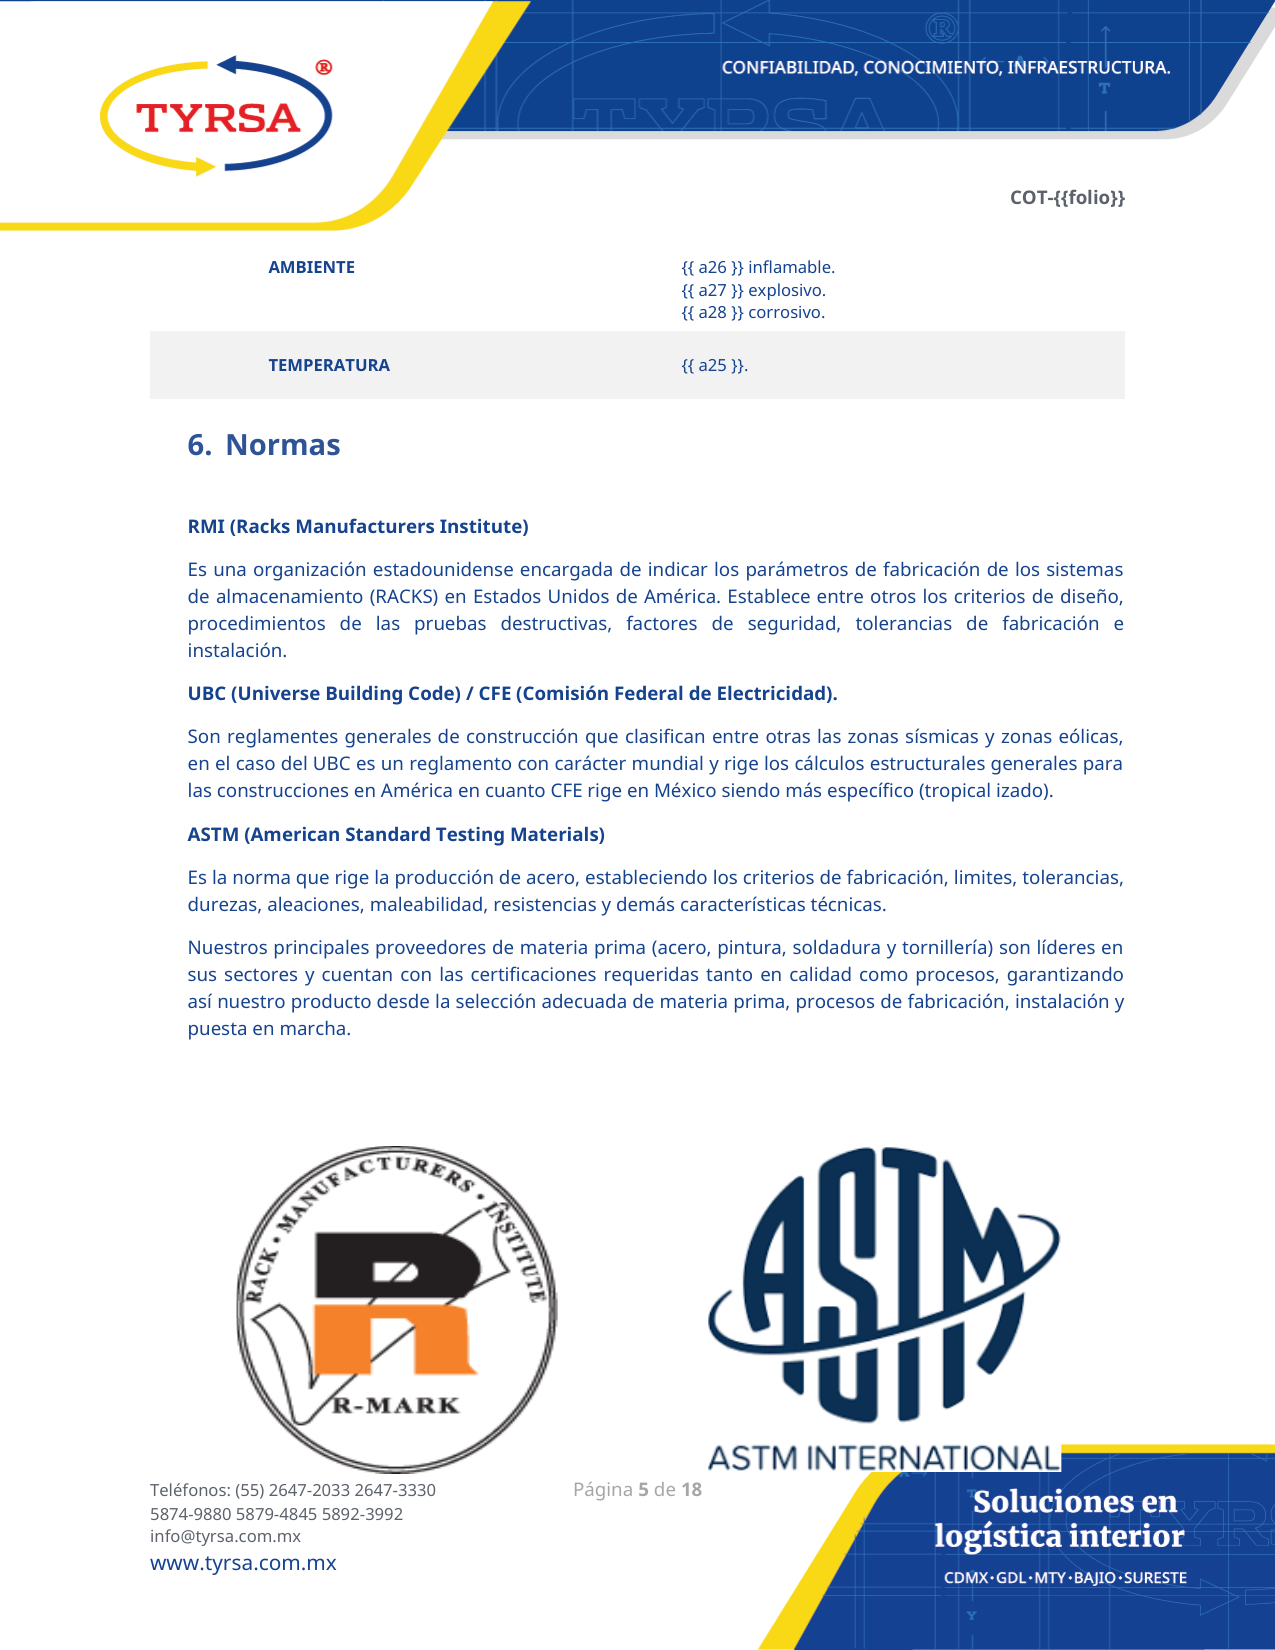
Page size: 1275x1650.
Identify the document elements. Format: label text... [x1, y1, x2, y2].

table_header [656, 1147, 870, 1473]
text Nuestros principales proveedores de materia prima (acero, pintura, soldadura y tornillería) son líderes en sus sectores y cuentan con las certificaciones requeridas tanto en calidad como procesos, garantizando así nuestro producto desde la selección adecuada de materia prima, procesos de fabricación, instalación y puesta en marcha. [187, 934, 1125, 1040]
table_cell {{ a26 }} inflamable. {{ a27 }} explosivo. {{ a28 }} corrosivo. [563, 256, 1125, 331]
text Es la norma que rige la producción de acero, estableciendo los criterios de fabricación, limites, tolerancias, durezas, aleaciones, maleabilidad, resistencias y demás características técnicas. [187, 864, 1125, 917]
table_cell AMBIENTE [150, 256, 563, 331]
list Normas [187, 424, 1125, 511]
text Son reglamentes generales de construcción que clasifican entre otras las zonas sísmicas y zonas eólicas, en el caso del UBC es un reglamento con carácter mundial y rige los cálculos estructurales generales para las construcciones en América en cuanto CFE rige en México siendo más específico (tropical izado). [187, 724, 1125, 803]
table_header [558, 1147, 656, 1473]
text Es una organización estadounidense encargada de indicar los parámetros de fabricación de los sistemas de almacenamiento (RACKS) en Estados Unidos de América. Establece entre otros los criterios de diseño, procedimientos de las pruebas destructivas, factores de seguridad, tolerancias de fabricación e instalación. [187, 557, 1125, 662]
table_cell TEMPERATURA [150, 331, 563, 399]
text ASTM (American Standard Testing Materials) [187, 821, 1125, 846]
table_cell {{ a25 }}. [563, 331, 1125, 399]
table_header [1062, 1147, 1114, 1443]
text UBC (Universe Building Code) / CFE (Comisión Federal de Electricidad). [187, 680, 1125, 706]
table_header [139, 1147, 236, 1473]
text RMI (Racks Manufacturers Institute) [187, 513, 1125, 539]
